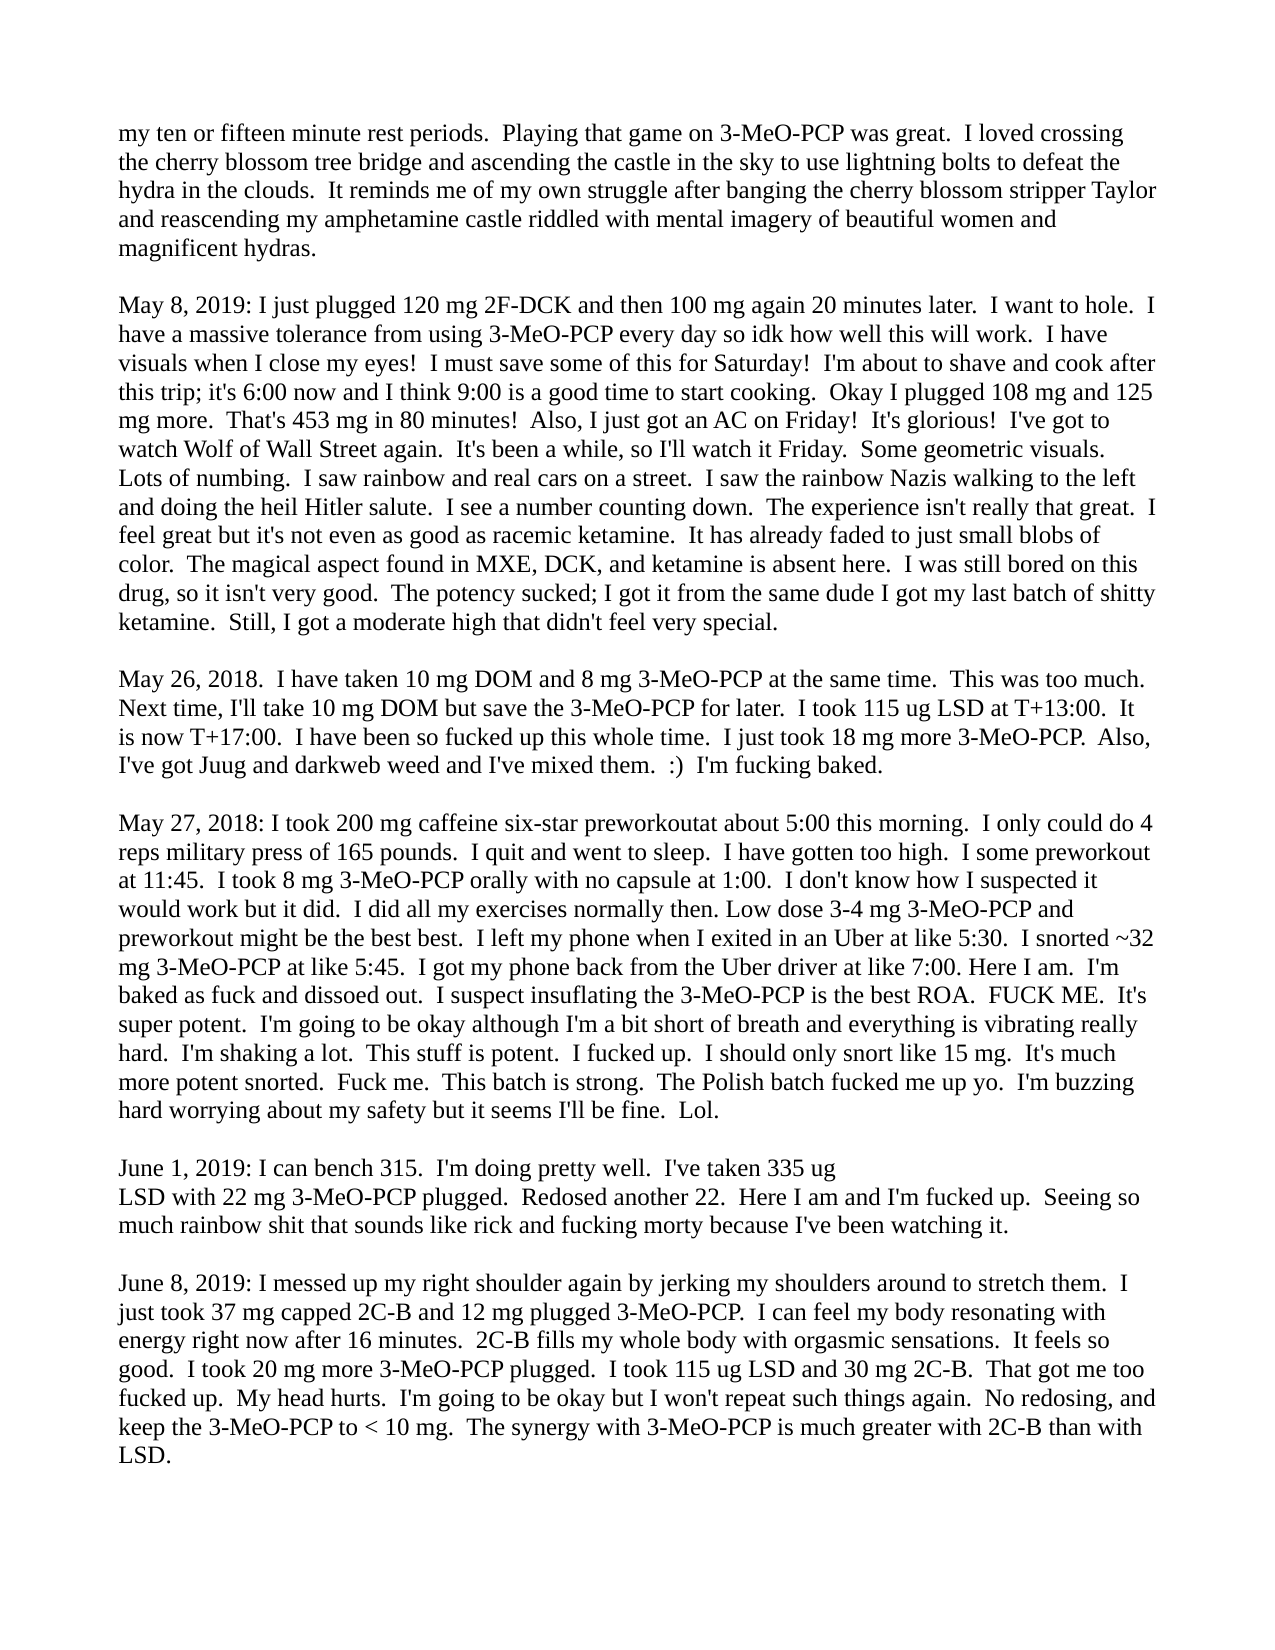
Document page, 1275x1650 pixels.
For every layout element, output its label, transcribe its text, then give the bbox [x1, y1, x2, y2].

text LSD with 22 mg 3-MeO-PCP plugged. Redosed another 22. Here I am and I'm fucked up. Seeing so much rainbow shit that sounds like rick and fucking morty because I've been watching it. [118, 1182, 1157, 1239]
text June 1, 2019: I can bench 315. I'm doing pretty well. I've taken 335 ug [118, 1153, 1157, 1182]
text May 27, 2018: I took 200 mg caffeine six-star preworkoutat about 5:00 this morning. I only could do 4 reps military press of 165 pounds. I quit and went to sleep. I have gotten too high. I some preworkout at 11:45. I took 8 mg 3-MeO-PCP orally with no capsule at 1:00. I don't know how I suspected it would work but it did. I did all my exercises normally then. Low dose 3-4 mg 3-MeO-PCP and preworkout might be the best best. I left my phone when I exited in an Uber at like 5:30. I snorted ~32 mg 3-MeO-PCP at like 5:45. I got my phone back from the Uber driver at like 7:00. Here I am. I'm baked as fuck and dissoed out. I suspect insuflating the 3-MeO-PCP is the best ROA. FUCK ME. It's super potent. I'm going to be okay although I'm a bit short of breath and everything is vibrating really hard. I'm shaking a lot. This stuff is potent. I fucked up. I should only snort like 15 mg. It's much more potent snorted. Fuck me. This batch is strong. The Polish batch fucked me up yo. I'm buzzing hard worrying about my safety but it seems I'll be fine. Lol. [118, 808, 1157, 1124]
text my ten or fifteen minute rest periods. Playing that game on 3-MeO-PCP was great. I loved crossing the cherry blossom tree bridge and ascending the castle in the sky to use lightning bolts to defeat the hydra in the clouds. It reminds me of my own struggle after banging the cherry blossom stripper Taylor and reascending my amphetamine castle riddled with mental imagery of beautiful women and magnificent hydras. [118, 118, 1157, 262]
text June 8, 2019: I messed up my right shoulder again by jerking my shoulders around to stretch them. I just took 37 mg capped 2C-B and 12 mg plugged 3-MeO-PCP. I can feel my body resonating with energy right now after 16 minutes. 2C-B fills my whole body with orgasmic sensations. It feels so good. I took 20 mg more 3-MeO-PCP plugged. I took 115 ug LSD and 30 mg 2C-B. That got me too fucked up. My head hurts. I'm going to be okay but I won't repeat such things again. No redosing, and keep the 3-MeO-PCP to < 10 mg. The synergy with 3-MeO-PCP is much greater with 2C-B than with LSD. [118, 1268, 1157, 1469]
text May 26, 2018. I have taken 10 mg DOM and 8 mg 3-MeO-PCP at the same time. This was too much. Next time, I'll take 10 mg DOM but save the 3-MeO-PCP for later. I took 115 ug LSD at T+13:00. It is now T+17:00. I have been so fucked up this whole time. I just took 18 mg more 3-MeO-PCP. Also, I've got Juug and darkweb weed and I've mixed them. :) I'm fucking baked. [118, 664, 1157, 779]
text May 8, 2019: I just plugged 120 mg 2F-DCK and then 100 mg again 20 minutes later. I want to hole. I have a massive tolerance from using 3-MeO-PCP every day so idk how well this will work. I have visuals when I close my eyes! I must save some of this for Saturday! I'm about to shave and cook after this trip; it's 6:00 now and I think 9:00 is a good time to start cooking. Okay I plugged 108 mg and 125 mg more. That's 453 mg in 80 minutes! Also, I just got an AC on Friday! It's glorious! I've got to watch Wolf of Wall Street again. It's been a while, so I'll watch it Friday. Some geometric visuals. Lots of numbing. I saw rainbow and real cars on a street. I saw the rainbow Nazis walking to the left and doing the heil Hitler salute. I see a number counting down. The experience isn't really that great. I feel great but it's not even as good as racemic ketamine. It has already faded to just small blobs of color. The magical aspect found in MXE, DCK, and ketamine is absent here. I was still bored on this drug, so it isn't very good. The potency sucked; I got it from the same dude I got my last batch of shitty ketamine. Still, I got a moderate high that didn't feel very special. [118, 291, 1157, 636]
